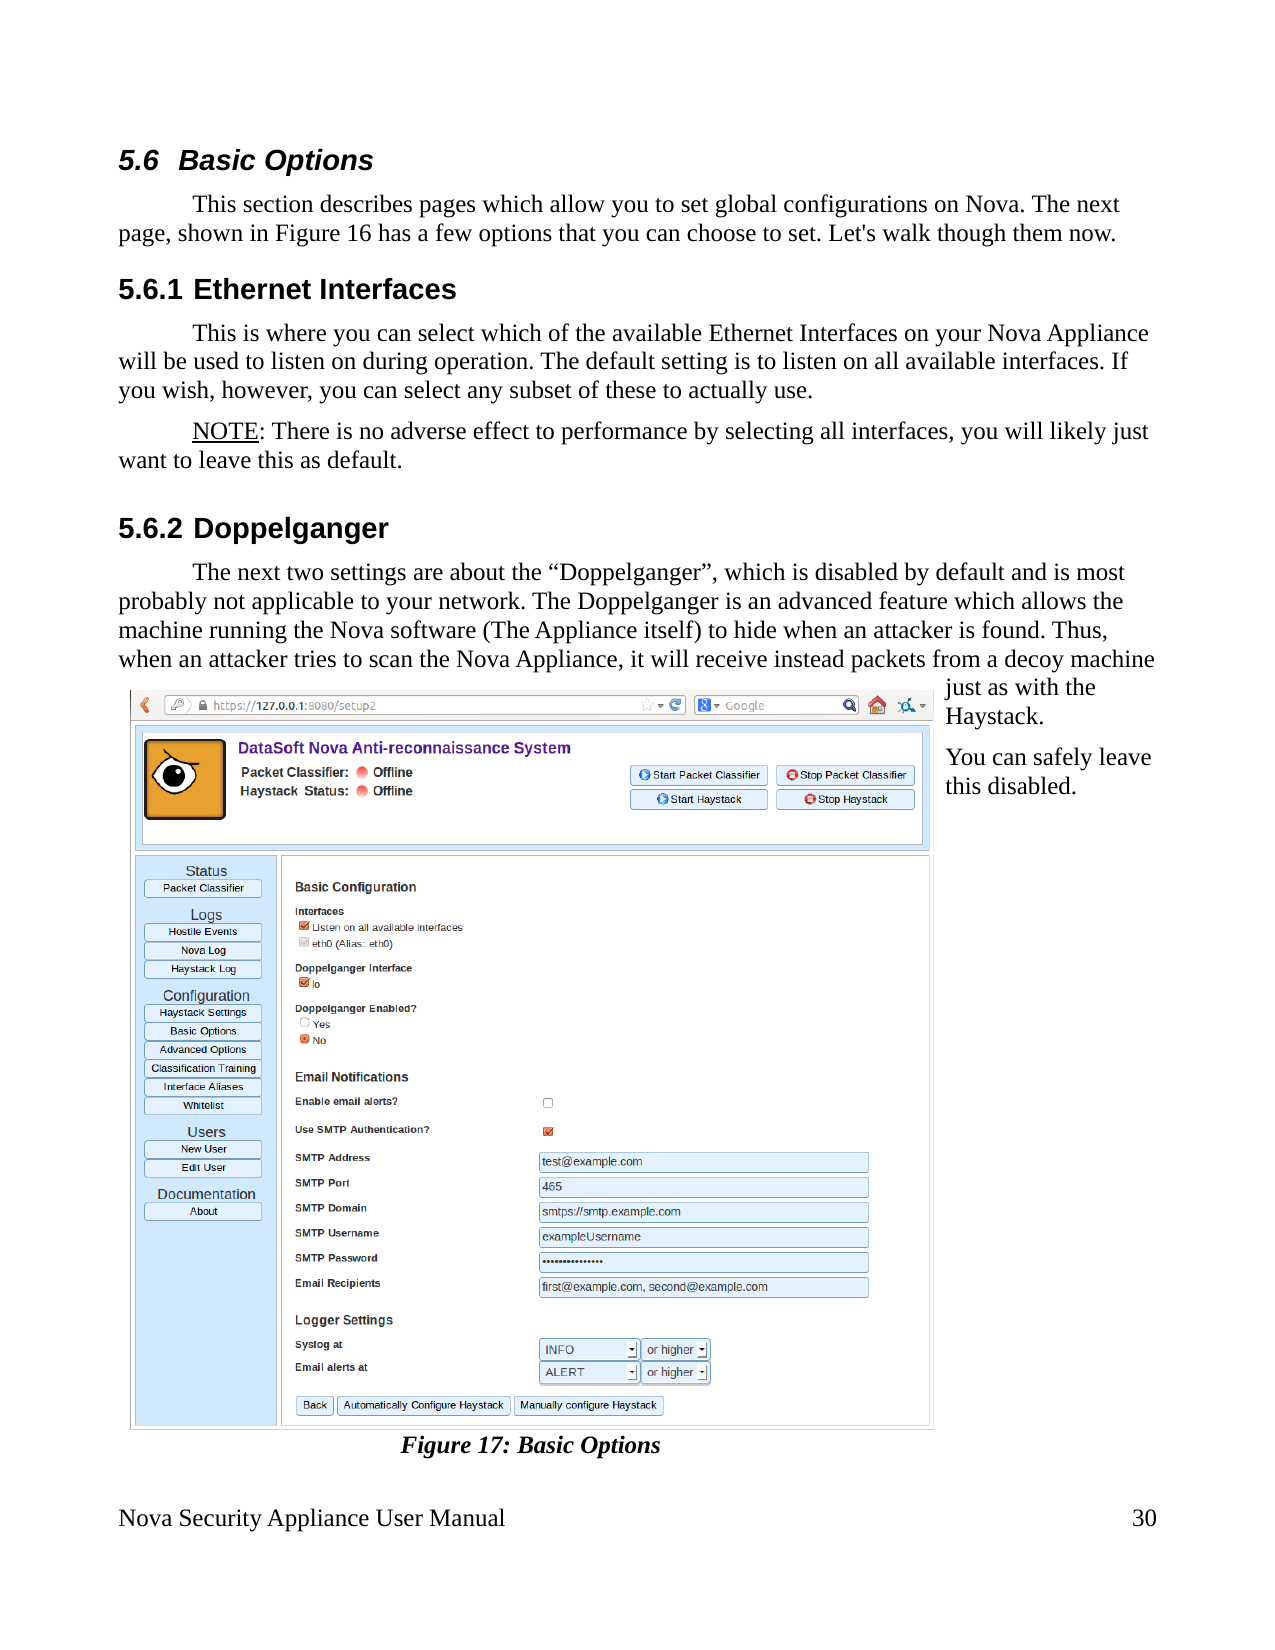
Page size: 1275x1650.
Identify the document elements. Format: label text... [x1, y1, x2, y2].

text The next two settings are about the “Doppelganger”, which is disabled by default and is most probably not applicable to your network. The Doppelganger is an advanced feature which allows the machine running the Nova software (The Appliance itself) to hide when an attacker is found. Thus, when an attacker tries to scan the Nova Appliance, it will receive instead packets from a decoy machine just as with the Haystack. [118, 557, 1157, 730]
text NOTE: There is no adverse effect to performance by selecting all interfaces, you will likely just want to leave this as default. [118, 416, 1157, 474]
text This is where you can select which of the available Ethernet Interfaces on your Nova Appliance will be used to listen on during operation. The default setting is to listen on all available interfaces. If you wish, however, you can select any subset of these to actually use. [118, 318, 1157, 404]
text This section describes pages which allow you to set global configurations on Nova. The next page, shown in Figure 16 has a few options that you can choose to set. Let's walk though them now. [118, 189, 1157, 247]
text You can safely leave this disabled. [934, 742, 1157, 800]
subtitle Doppelganger [118, 511, 1157, 545]
subtitle Ethernet Interfaces [118, 272, 1157, 305]
text Figure 17: Basic Options [130, 1430, 933, 1458]
text [130, 1458, 933, 1462]
picture [130, 690, 934, 1430]
subtitle Basic Options [118, 143, 1157, 177]
